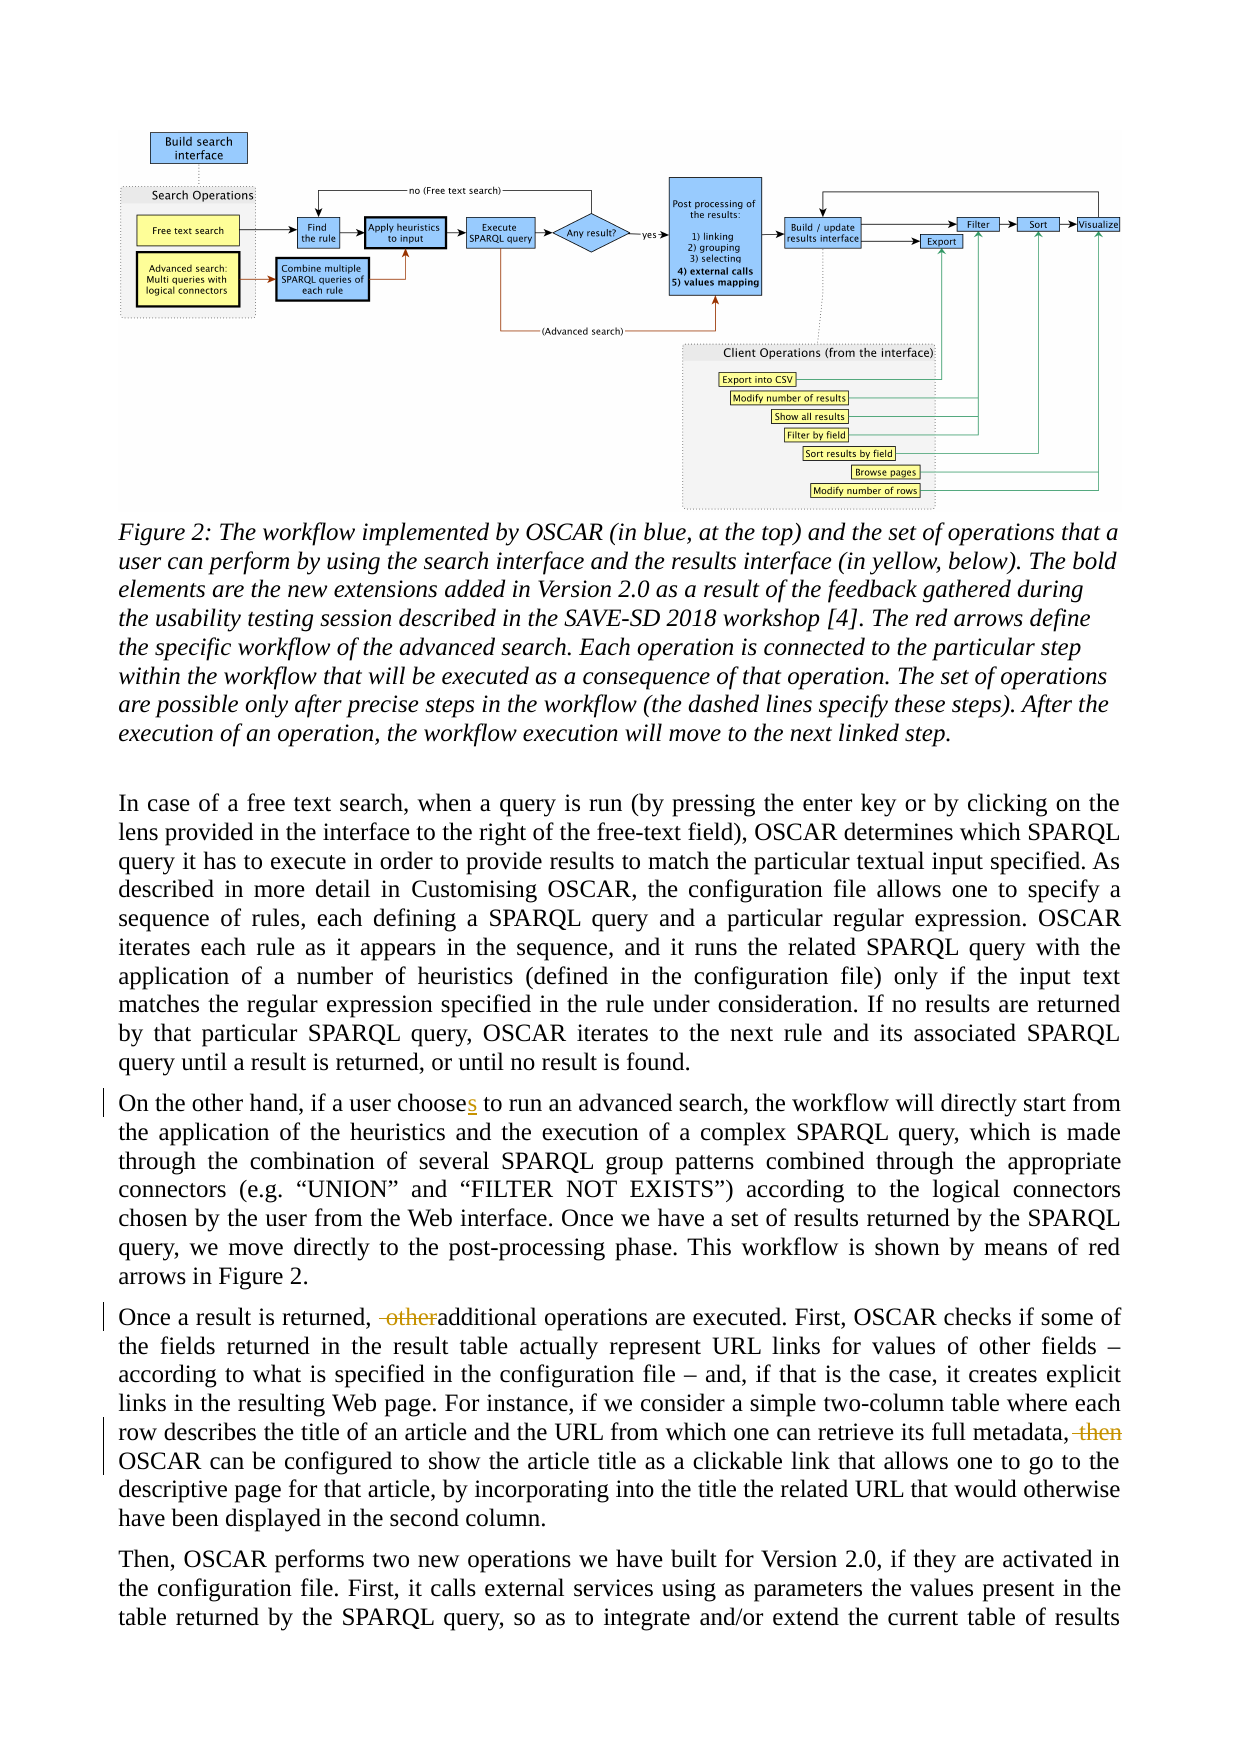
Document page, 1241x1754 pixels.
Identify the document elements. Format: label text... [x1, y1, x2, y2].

text In case of a free text search, when a query is run (by pressing the enter key or by clicking on the lens provided in the interface to the right of the free-text field), OSCAR determines which SPARQL query it has to execute in order to provide results to match the particular textual input specified. As described in more detail in Customising OSCAR, the configuration file allows one to specify a sequence of rules, each defining a SPARQL query and a particular regular expression. OSCAR iterates each rule as it appears in the sequence, and it runs the related SPARQL query with the application of a number of heuristics (defined in the configuration file) only if the input text matches the regular expression specified in the rule under consideration. If no results are returned by that particular SPARQL query, OSCAR iterates to the next rule and its associated SPARQL query until a result is returned, or until no result is found. [118, 788, 1122, 1076]
text Figure 2: The workflow implemented by OSCAR (in blue, at the top) and the set of operations that a user can perform by using the search interface and the results interface (in yellow, below). The bold elements are the new extensions added in Version 2.0 as a result of the feedback gathered during the usability testing session described in the SAVE-SD 2018 workshop [4]. The red arrows define the specific workflow of the advanced search. Each operation is connected to the particular step within the workflow that will be executed as a consequence of that operation. The set of operations are possible only after precise steps in the workflow (the dashed lines specify these steps). After the execution of an operation, the workflow execution will move to the next linked step. [118, 512, 1122, 747]
text Then, OSCAR performs two new operations we have built for Version 2.0, if they are activated in the configuration file. First, it calls external services using as parameters the values present in the table returned by the SPARQL query, so as to integrate and/or extend the current table of results [118, 1544, 1122, 1631]
text On the other hand, if a user chooses to run an advanced search, the workflow will directly start from the application of the heuristics and the execution of a complex SPARQL query, which is made through the combination of several SPARQL group patterns combined through the appropriate connectors (e.g. “UNION” and “FILTER NOT EXISTS”) according to the logical connectors chosen by the user from the Web interface. Once we have a set of results returned by the SPARQL query, we move directly to the post-processing phase. This workflow is shown by means of red arrows in Figure 2. [118, 1088, 1122, 1289]
text Once a result is returned, additional operations are executed. First, OSCAR checks if some of the fields returned in the result table actually represent URL links for values of other fields – according to what is specified in the configuration file – and, if that is the case, it creates explicit links in the resulting Web page. For instance, if we consider a simple two-column table where each row describes the title of an article and the URL from which one can retrieve its full metadata, OSCAR can be configured to show the article title as a clickable link that allows one to go to the descriptive page for that article, by incorporating into the title the related URL that would otherwise have been displayed in the second column. [118, 1302, 1122, 1532]
picture [118, 130, 1123, 512]
